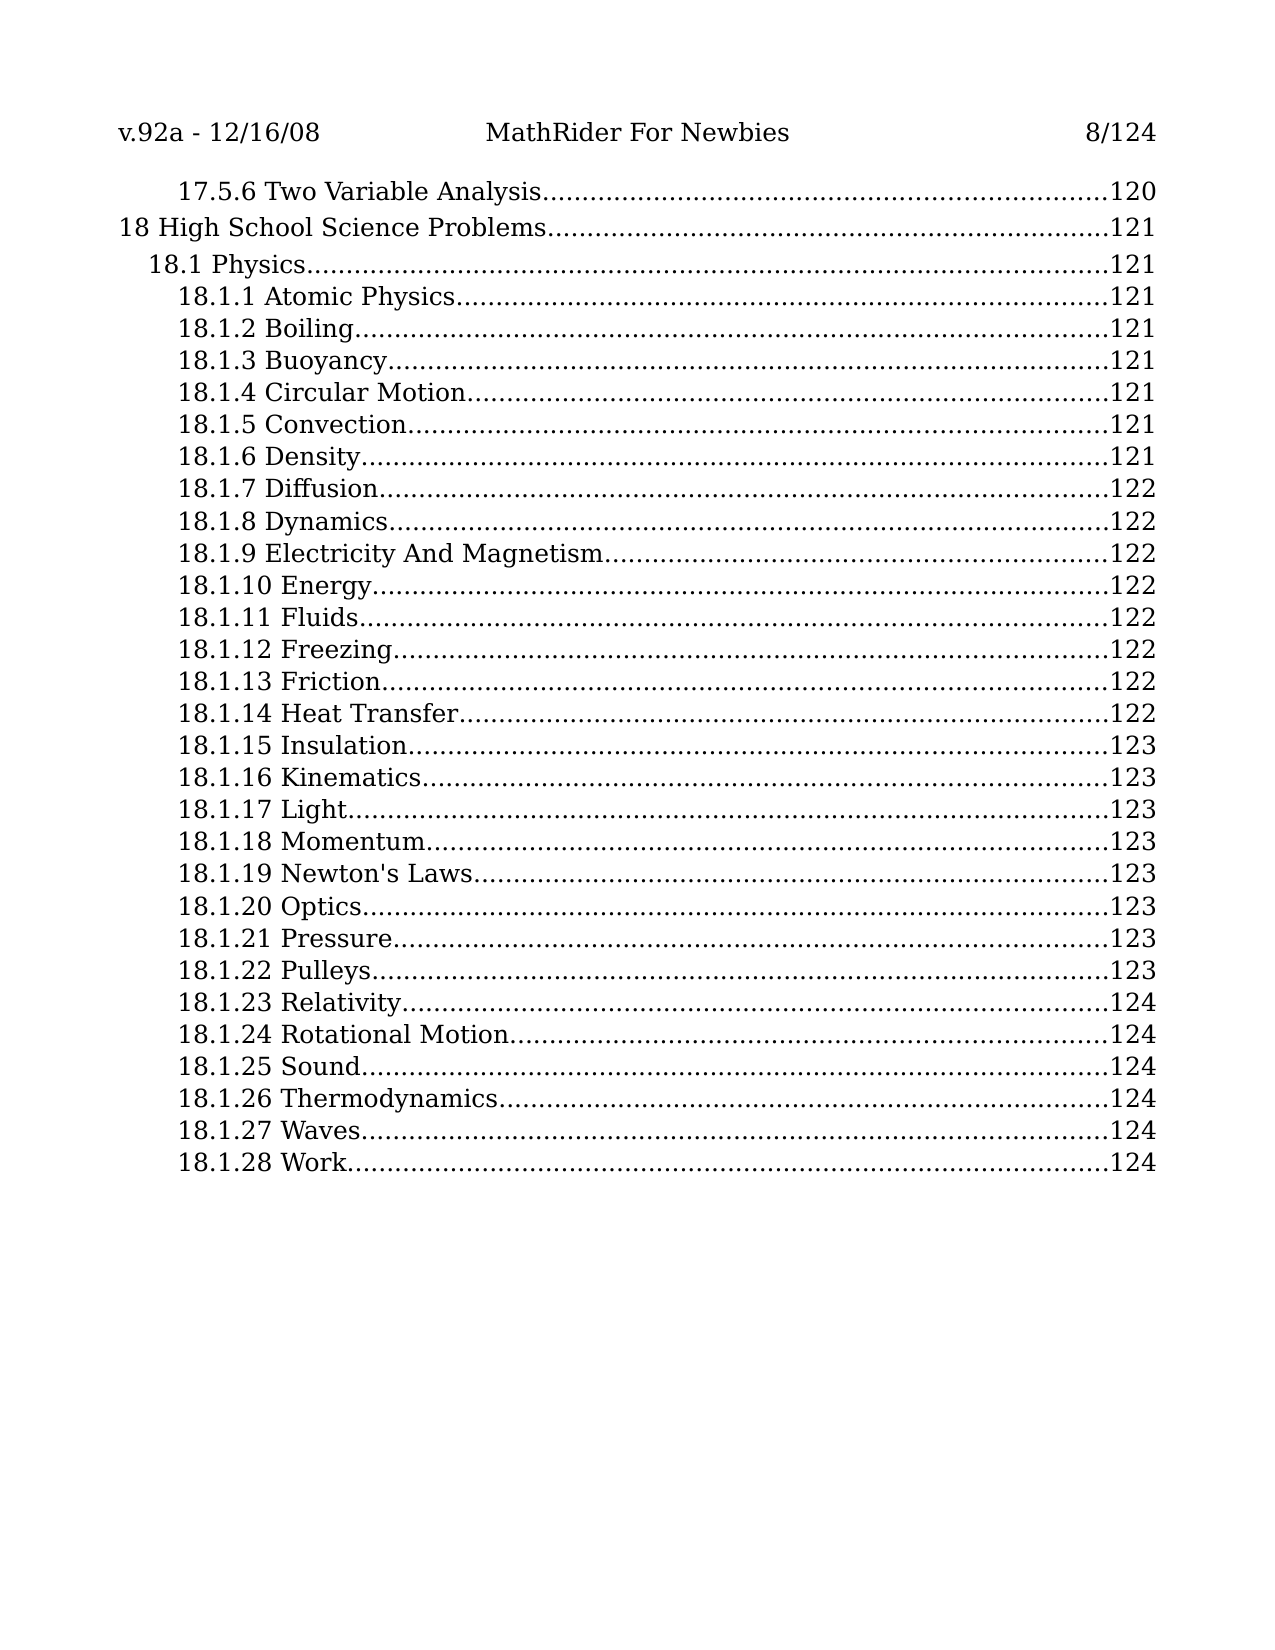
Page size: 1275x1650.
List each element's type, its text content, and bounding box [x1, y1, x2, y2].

text 18.1.1 Atomic Physics 121 [177, 282, 1157, 311]
text 18 High School Science Problems 121 [118, 213, 1157, 243]
text 18.1.20 Optics 123 [177, 892, 1157, 921]
text 18.1.6 Density 121 [177, 443, 1157, 472]
text 18.1.11 Fluids 122 [177, 603, 1157, 632]
text 18.1.18 Momentum 123 [177, 828, 1157, 857]
text 18.1.19 Newton's Laws 123 [177, 860, 1157, 889]
text 18.1 Physics 121 [148, 250, 1157, 279]
text 18.1.7 Diffusion 122 [177, 475, 1157, 504]
text 18.1.4 Circular Motion 121 [177, 378, 1157, 408]
text 18.1.24 Rotational Motion 124 [177, 1020, 1157, 1049]
text 17.5.6 Two Variable Analysis 120 [177, 177, 1157, 206]
text 18.1.15 Insulation 123 [177, 731, 1157, 761]
text 18.1.21 Pressure 123 [177, 924, 1157, 953]
text 18.1.27 Waves 124 [177, 1116, 1157, 1146]
text 18.1.2 Boiling 121 [177, 314, 1157, 343]
text 18.1.26 Thermodynamics 124 [177, 1084, 1157, 1113]
text 18.1.12 Freezing 122 [177, 635, 1157, 664]
text 18.1.16 Kinematics 123 [177, 763, 1157, 793]
text 18.1.23 Relativity 124 [177, 988, 1157, 1017]
text 18.1.25 Sound 124 [177, 1052, 1157, 1081]
text 18.1.10 Energy 122 [177, 571, 1157, 600]
text 18.1.13 Friction 122 [177, 667, 1157, 696]
text 18.1.9 Electricity And Magnetism 122 [177, 539, 1157, 568]
text 18.1.17 Light 123 [177, 796, 1157, 825]
text 18.1.5 Convection 121 [177, 411, 1157, 440]
text 18.1.3 Buoyancy 121 [177, 346, 1157, 376]
text 18.1.28 Work 124 [177, 1148, 1157, 1178]
text 18.1.22 Pulleys 123 [177, 956, 1157, 985]
text 18.1.14 Heat Transfer 122 [177, 699, 1157, 728]
text 18.1.8 Dynamics 122 [177, 507, 1157, 536]
